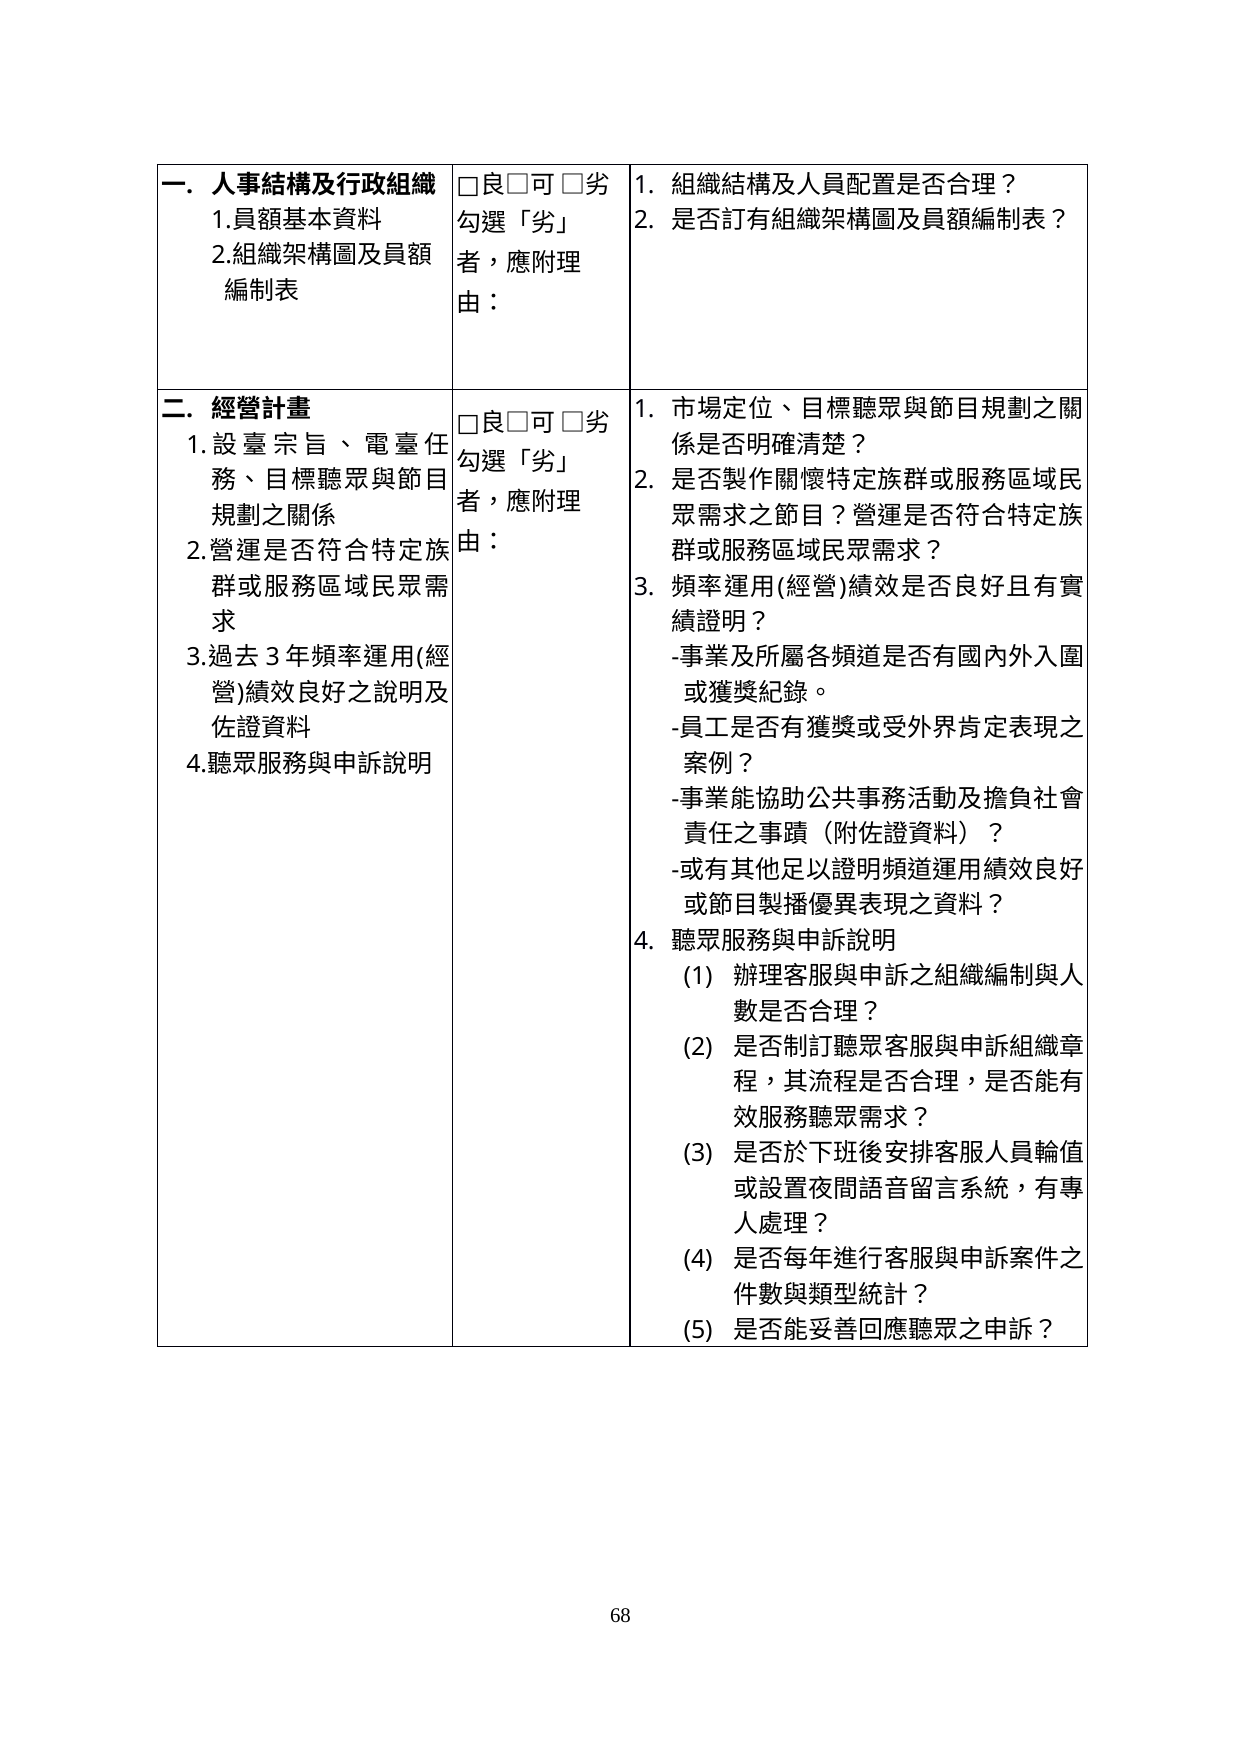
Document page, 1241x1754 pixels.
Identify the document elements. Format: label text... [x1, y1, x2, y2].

table_cell □良□可 □劣 勾選「劣」者，應附理由： [453, 165, 629, 388]
table_cell 經營計畫 1.設臺宗旨、電臺任務、目標聽眾與節目規劃之關係 2.營運是否符合特定族群或服務區域民眾需求 3.過去3年頻率運用(經營)績效良好之說明及佐證資料 4.聽眾服務與申訴說明 [158, 390, 452, 1346]
table_cell 市場定位、目標聽眾與節目規劃之關係是否明確清楚？ 是否製作關懷特定族群或服務區域民眾需求之節目？營運是否符合特定族群或服務區域民眾需求？ 頻率運用(經營)績效是否良好且有實績證明？ -事業及所屬各頻道是否有國內外入圍或獲獎紀錄。 -員工是否有獲獎或受外界肯定表現之案例？ -事業能協助公共事務活動及擔負社會責任之事蹟（附佐證資料）？ -或有其他足以證明頻道運用績效良好或節目製播優異表現之資料？ 聽眾服務與申訴說明 辦理客服與申訴之組織編制與人數是否合理？ 是否制訂聽眾客服與申訴組織章程，其流程是否合理，是否能有效服務聽眾需求？ 是否於下班後安排客服人員輪值或設置夜間語音留言系統，有專人處理？ 是否每年進行客服與申訴案件之件數與類型統計？ 是否能妥善回應聽眾之申訴？ [631, 390, 1087, 1346]
table_cell 人事結構及行政組織 1.員額基本資料 2.組織架構圖及員額 編制表 [158, 165, 452, 388]
table_cell 組織結構及人員配置是否合理？ 是否訂有組織架構圖及員額編制表？ [631, 165, 1087, 388]
table_cell □良□可 □劣勾選「劣」者，應附理由： [453, 390, 629, 1346]
